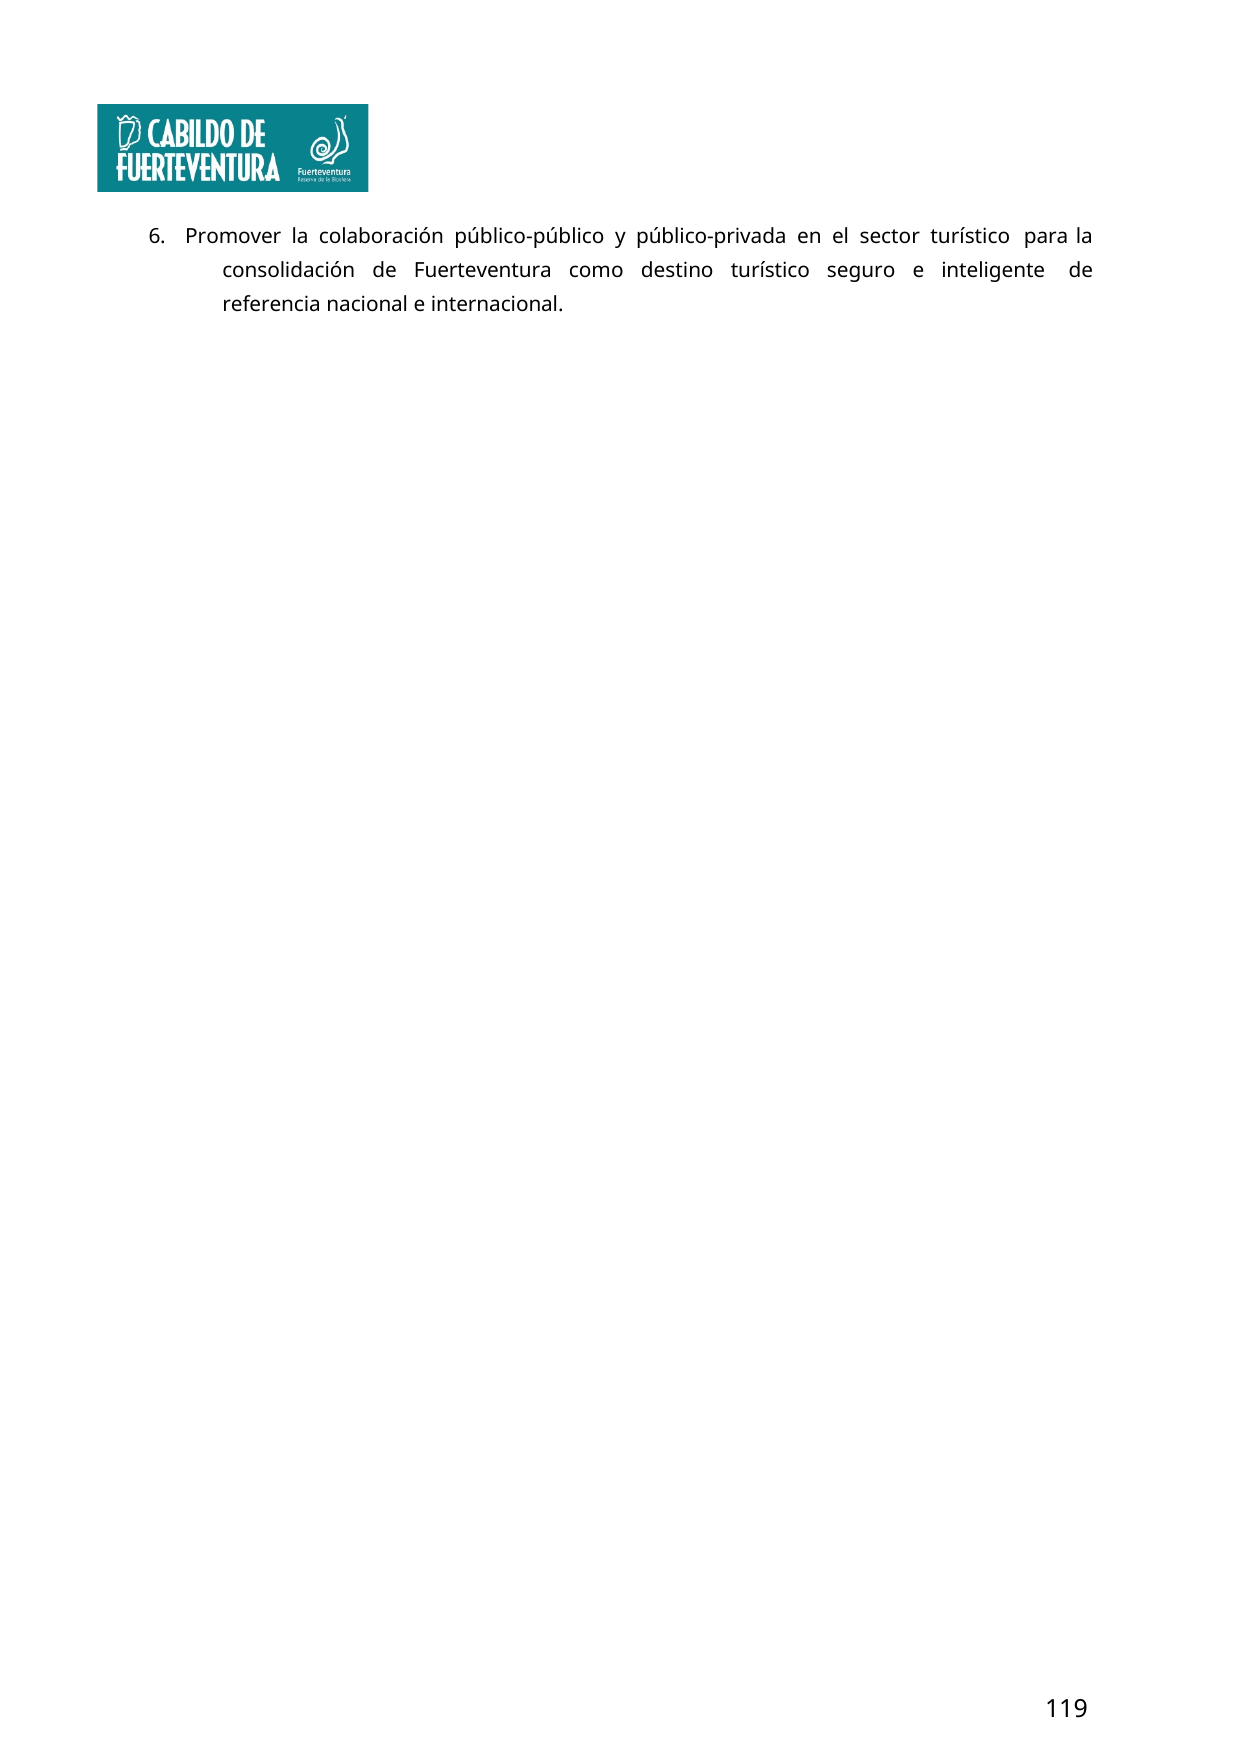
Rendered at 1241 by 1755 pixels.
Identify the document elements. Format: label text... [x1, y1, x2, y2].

list Promover la colaboración público-público y público-privada en el sector turístico para la consolidación de Fuerteventura como destino turístico seguro e inteligente de referencia nacional e internacional. [148, 221, 1093, 318]
